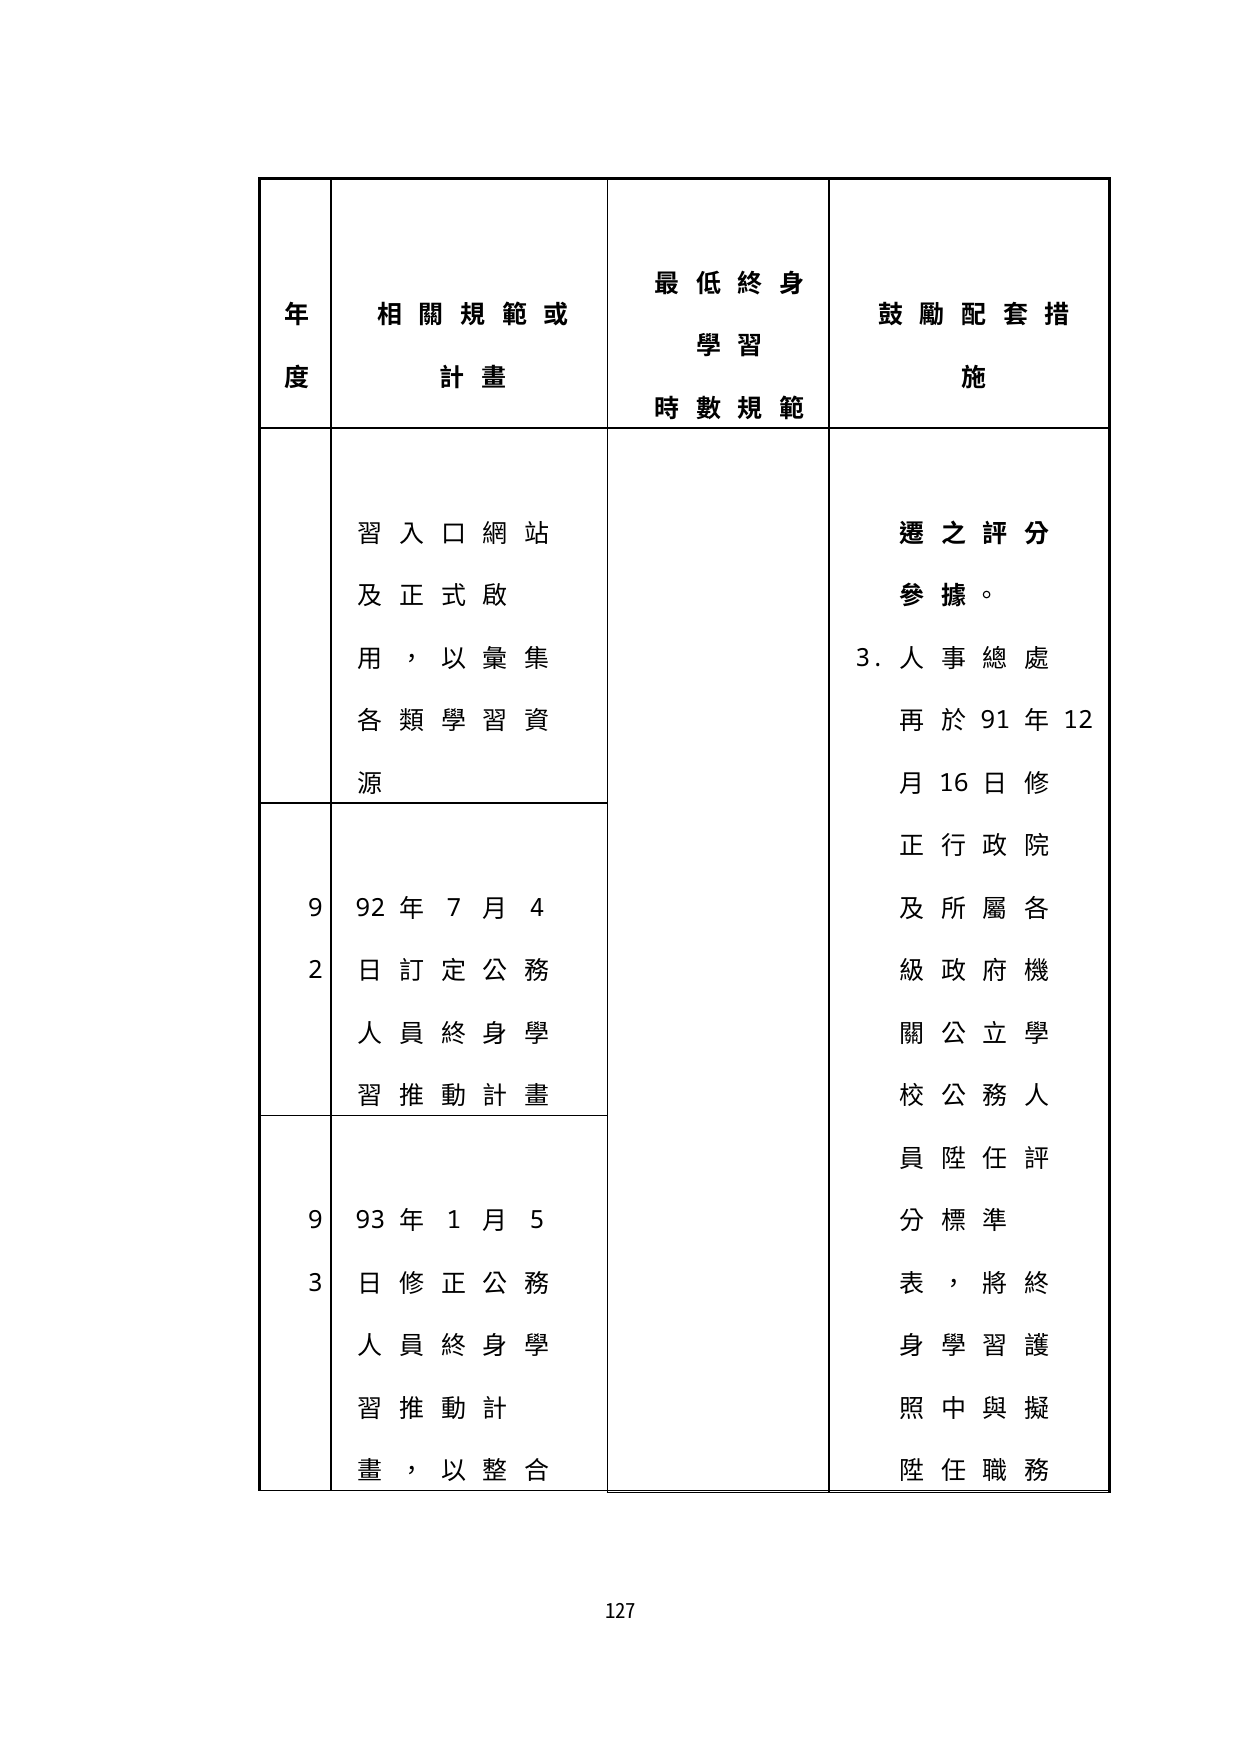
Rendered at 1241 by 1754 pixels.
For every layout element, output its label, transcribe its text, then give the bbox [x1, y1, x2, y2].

table_cell 93 [261, 1116, 330, 1490]
table_cell [608, 429, 828, 1490]
table_header 最低終身學習 時數規範 [608, 180, 828, 427]
table_cell 92年7月4日訂定公務人員終身學習推動計畫 [332, 804, 607, 1115]
table_cell 遷之評分參據。 3.人事總處再於91年12月16日修正行政院及所屬各級政府機關公立學校公務人員陞任評分標準表，將終身學習護照中與擬陞任職務 [830, 429, 1108, 1490]
table_header 鼓勵配套措施 [830, 180, 1108, 427]
table_header 年度 [261, 180, 330, 427]
table_cell 93年1月5日修正公務人員終身學習推動計畫，以整合 [332, 1116, 607, 1490]
table_cell 92 [261, 804, 330, 1115]
table_header 相關規範或計畫 [332, 180, 607, 427]
table_cell 習入口網站及正式啟用，以彙集各類學習資源 [332, 429, 607, 802]
table_cell [261, 429, 330, 802]
